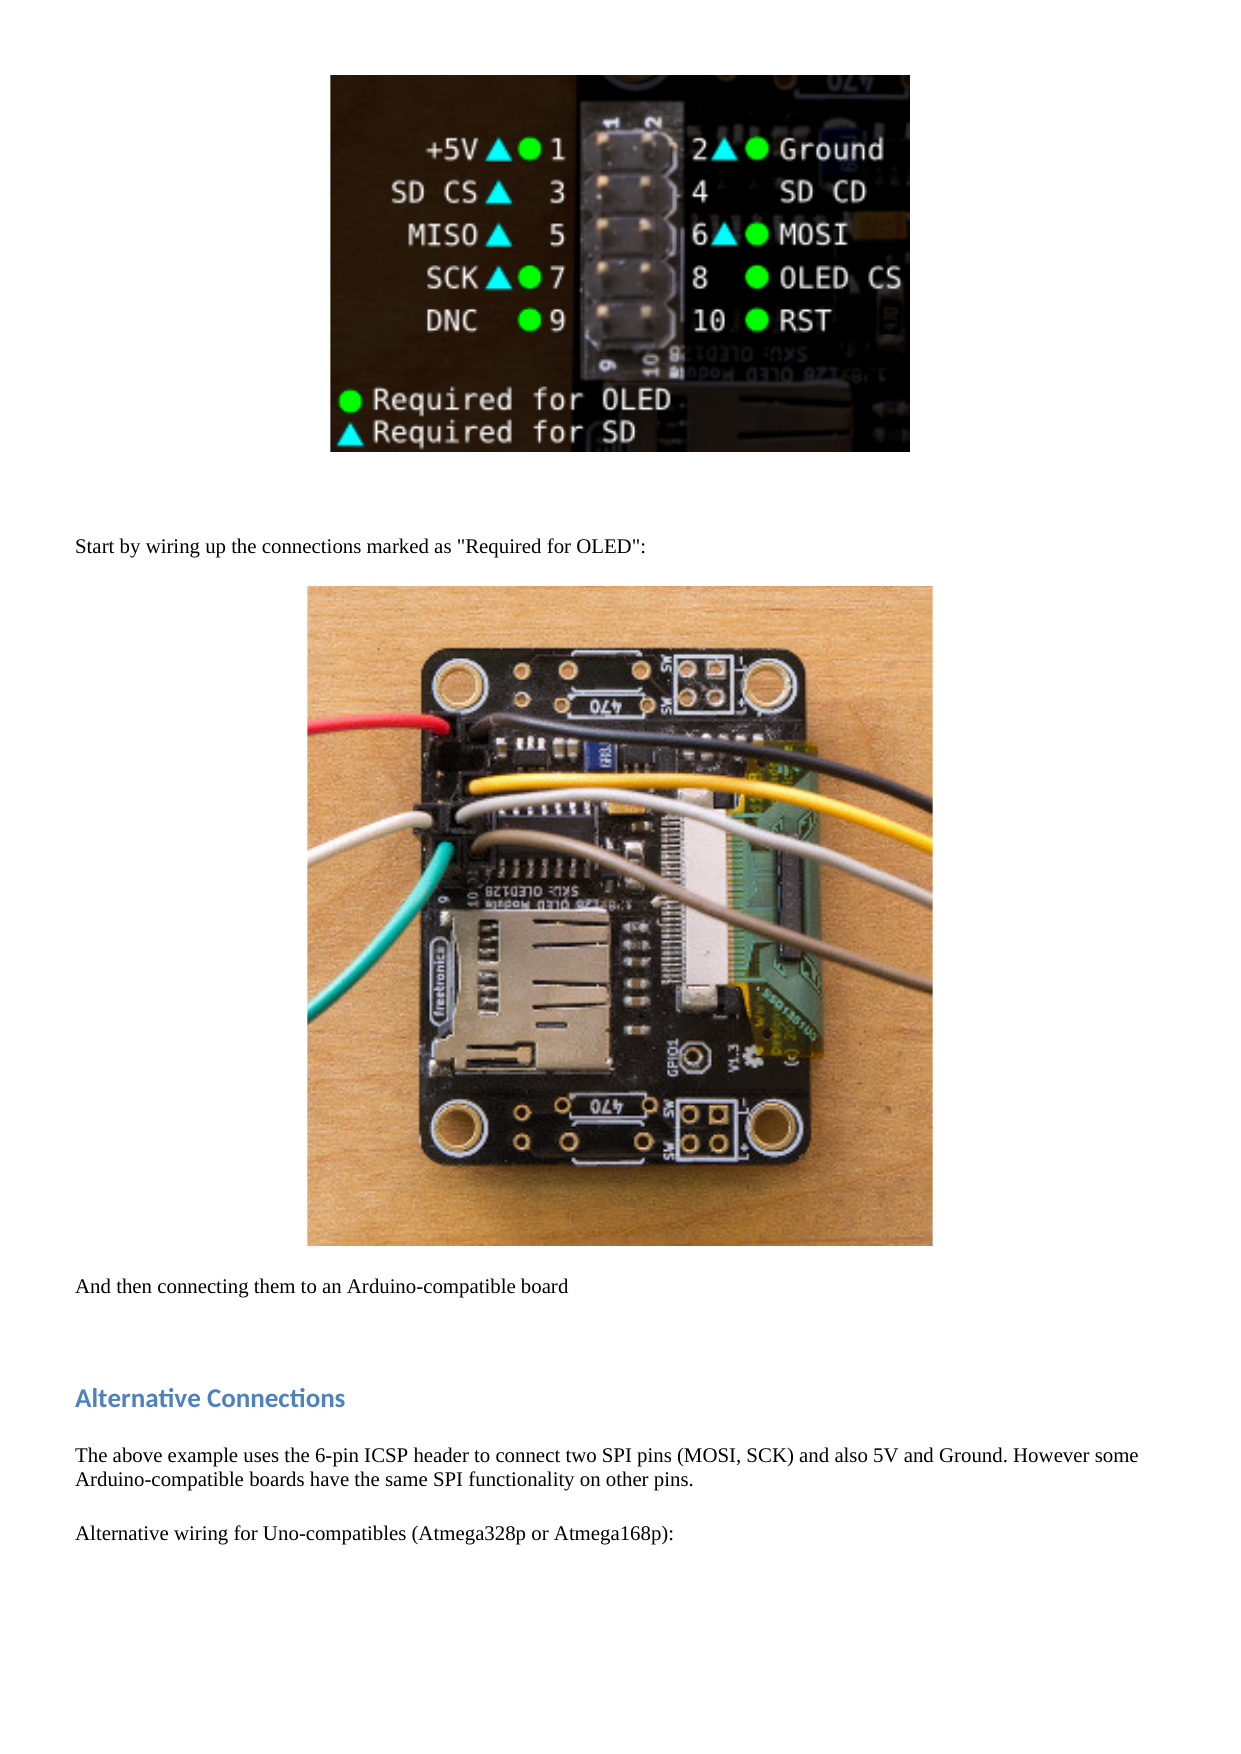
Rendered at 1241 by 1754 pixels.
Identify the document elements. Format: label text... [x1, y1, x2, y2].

text And then connecting them to an Arduino-compatible board [75, 1274, 1165, 1298]
text The above example uses the 6-pin ICSP header to connect two SPI pins (MOSI, SCK) and also 5V and Ground. However some Arduino-compatible boards have the same SPI functionality on other pins. [75, 1443, 1165, 1491]
picture [307, 586, 933, 1246]
subtitle Alternative Connections [75, 1381, 1165, 1414]
picture [330, 75, 910, 452]
text Alternative wiring for Uno-compatibles (Atmega328p or Atmega168p): [75, 1520, 1165, 1544]
text Start by wiring up the connections marked as "Required for OLED": [75, 534, 1165, 558]
